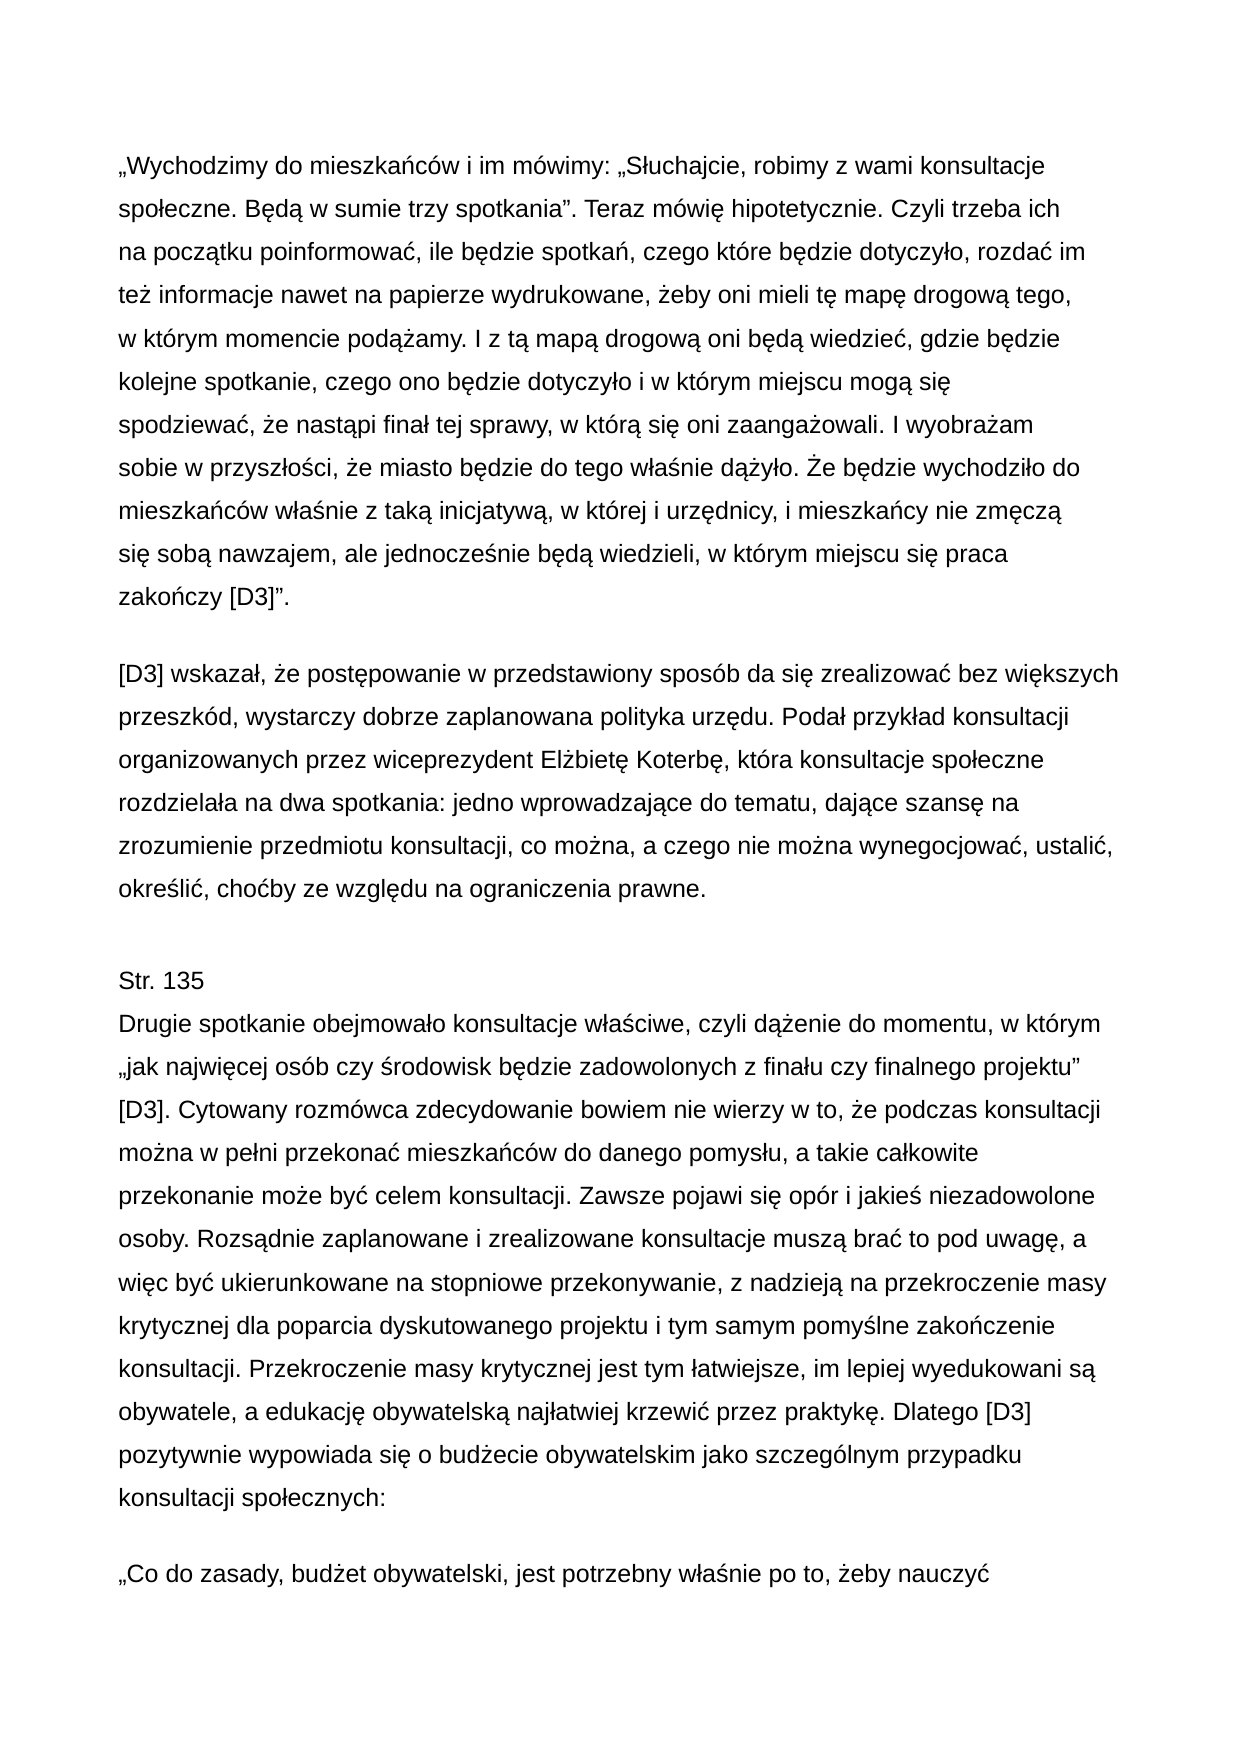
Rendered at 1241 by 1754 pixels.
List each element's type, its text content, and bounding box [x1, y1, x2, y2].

text „Co do zasady, budżet obywatelski, jest potrzebny właśnie po to, żeby nauczyć [118, 1526, 1122, 1621]
text Drugie spotkanie obejmowało konsultacje właściwe, czyli dążenie do momentu, w którym „jak najwięcej osób czy środowisk będzie zadowolonych z finału czy finalnego projektu” [D3]. Cytowany rozmówca zdecydowanie bowiem nie wierzy w to, że podczas konsultacji można w pełni przekonać mieszkańców do danego pomysłu, a takie całkowite przekonanie może być celem konsultacji. Zawsze pojawi się opór i jakieś niezadowolone osoby. Rozsądnie zaplanowane i zrealizowane konsultacje muszą brać to pod uwagę, a więc być ukierunkowane na stopniowe przekonywanie, z nadzieją na przekroczenie masy krytycznej dla poparcia dyskutowanego projektu i tym samym pomyślne zakończenie konsultacji. Przekroczenie masy krytycznej jest tym łatwiejsze, im lepiej wyedukowani są obywatele, a edukację obywatelską najłatwiej krzewić przez praktykę. Dlatego [D3] pozytywnie wypowiada się o budżecie obywatelskim jako szczególnym przypadku konsultacji społecznych: [118, 1009, 1122, 1512]
text [D3] wskazał, że postępowanie w przedstawiony sposób da się zrealizować bez większych przeszkód, wystarczy dobrze zaplanowana polityka urzędu. Podał przykład konsultacji organizowanych przez wiceprezydent Elżbietę Koterbę, która konsultacje społeczne rozdzielała na dwa spotkania: jedno wprowadzające do tematu, dające szansę na zrozumienie przedmiotu konsultacji, co można, a czego nie można wynegocjować, ustalić, określić, choćby ze względu na ograniczenia prawne. [118, 658, 1122, 903]
text Str. 135 [118, 966, 1122, 994]
text „Wychodzimy do mieszkańców i im mówimy: „Słuchajcie, robimy z wami konsultacje społeczne. Będą w sumie trzy spotkania”. Teraz mówię hipotetycznie. Czyli trzeba ich na początku poinformować, ile będzie spotkań, czego które będzie dotyczyło, rozdać im też informacje nawet na papierze wydrukowane, żeby oni mieli tę mapę drogową tego, w którym momencie podążamy. I z tą mapą drogową oni będą wiedzieć, gdzie będzie kolejne spotkanie, czego ono będzie dotyczyło i w którym miejscu mogą się spodziewać, że nastąpi finał tej sprawy, w którą się oni zaangażowali. I wyobrażam sobie w przyszłości, że miasto będzie do tego właśnie dążyło. Że będzie wychodziło do mieszkańców właśnie z taką inicjatywą, w której i urzędnicy, i mieszkańcy nie zmęczą się sobą nawzajem, ale jednocześnie będą wiedzieli, w którym miejscu się praca zakończy [D3]”. [118, 118, 1122, 644]
